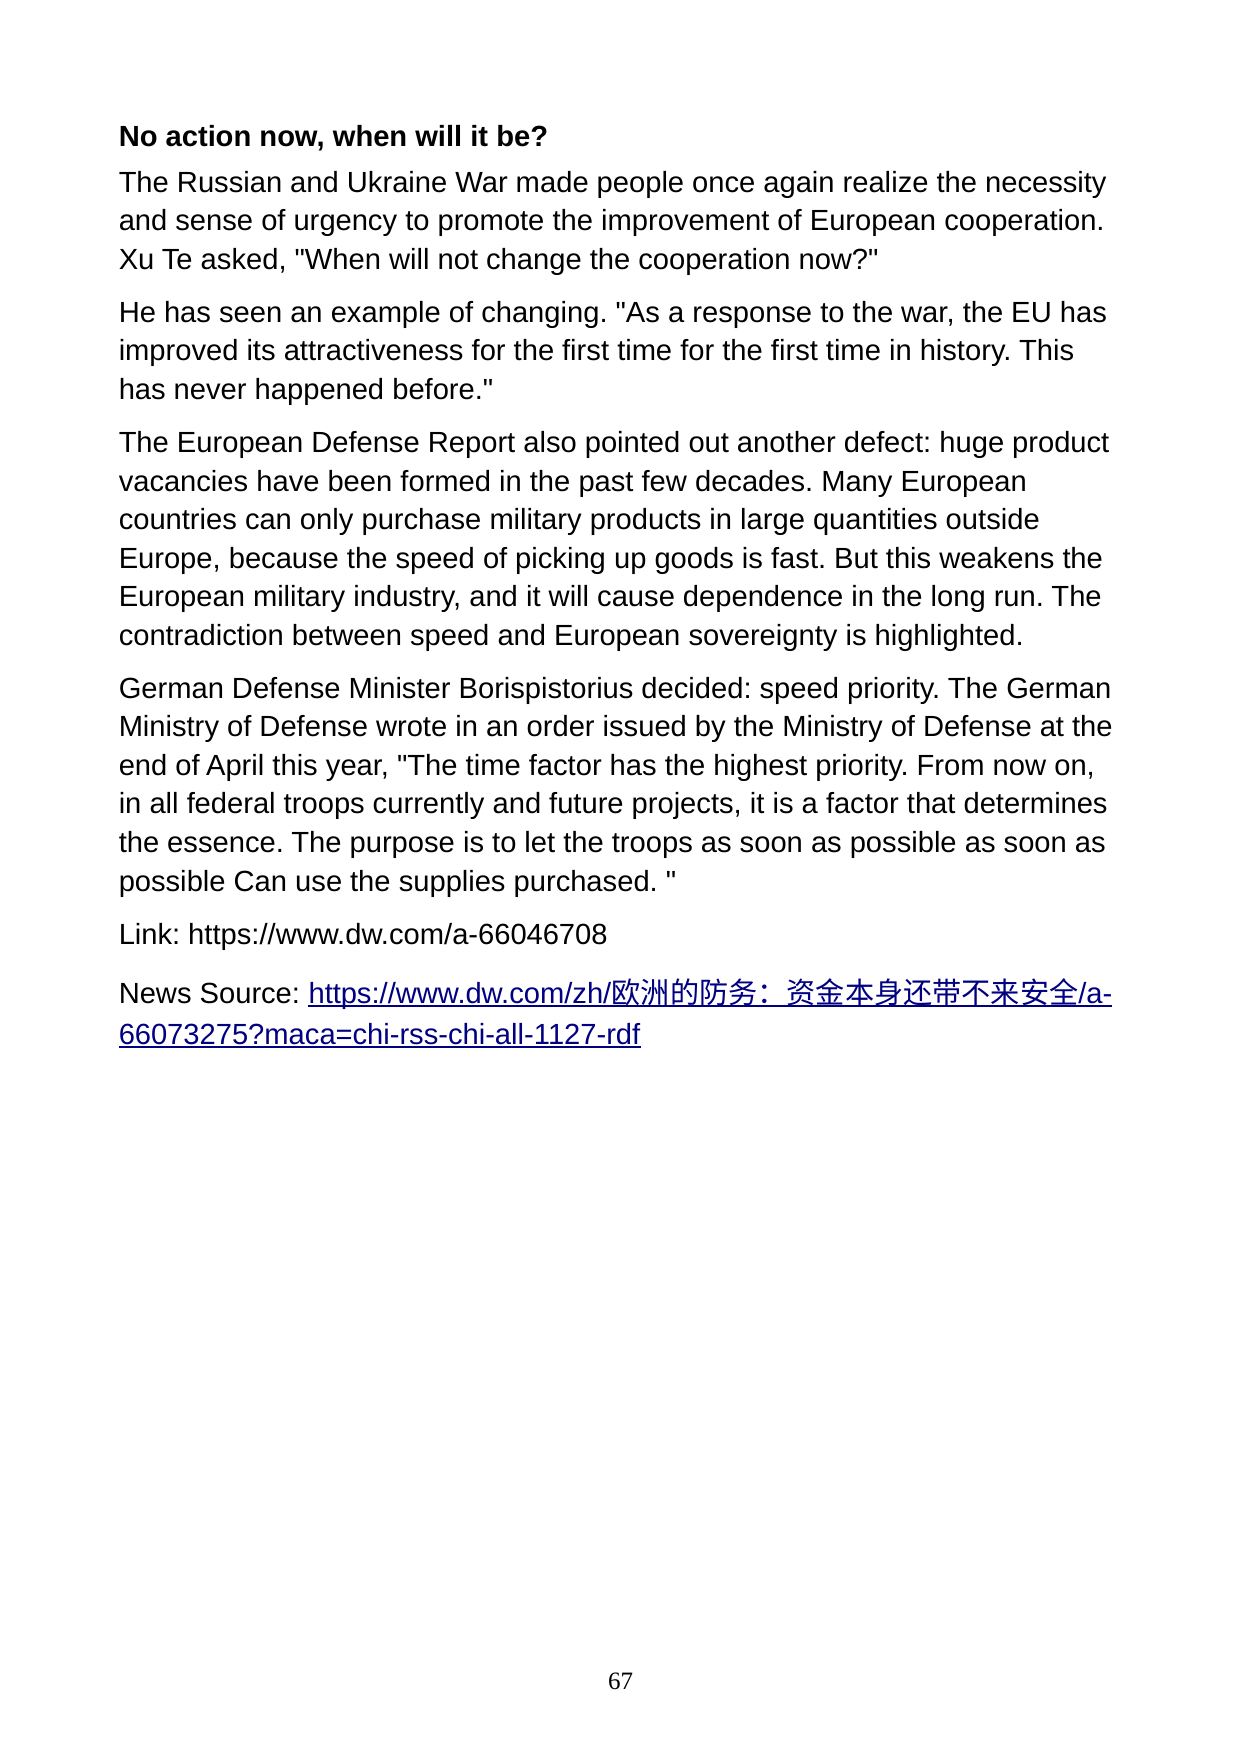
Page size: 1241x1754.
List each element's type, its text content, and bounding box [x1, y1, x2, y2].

text The Russian and Ukraine War made people once again realize the necessity and sense of urgency to promote the improvement of European cooperation. Xu Te asked, "When will not change the cooperation now?" [118, 164, 1122, 275]
subtitle No action now, when will it be? [118, 118, 1122, 152]
text Link: https://www.dw.com/a-66046708 [118, 917, 1122, 950]
text The European Defense Report also pointed out another defect: huge product vacancies have been formed in the past few decades. Many European countries can only purchase military products in large quantities outside Europe, because the speed of picking up goods is fast. But this weakens the European military industry, and it will cause dependence in the long run. The contradiction between speed and European sovereignty is highlighted. [118, 425, 1122, 651]
text German Defense Minister Borispistorius decided: speed priority. The German Ministry of Defense wrote in an order issued by the Ministry of Defense at the end of April this year, "The time factor has the highest priority. From now on, in all federal troops currently and future projects, it is a factor that determines the essence. The purpose is to let the troops as soon as possible as soon as possible Can use the supplies purchased. " [118, 671, 1122, 897]
text News Source: https://www.dw.com/zh/欧洲的防务：资金本身还带不来安全/a-66073275?maca=chi-rss-chi-all-1127-rdf [118, 970, 1122, 1051]
text He has seen an example of changing. "As a response to the war, the EU has improved its attractiveness for the first time for the first time in history. This has never happened before." [118, 295, 1122, 405]
